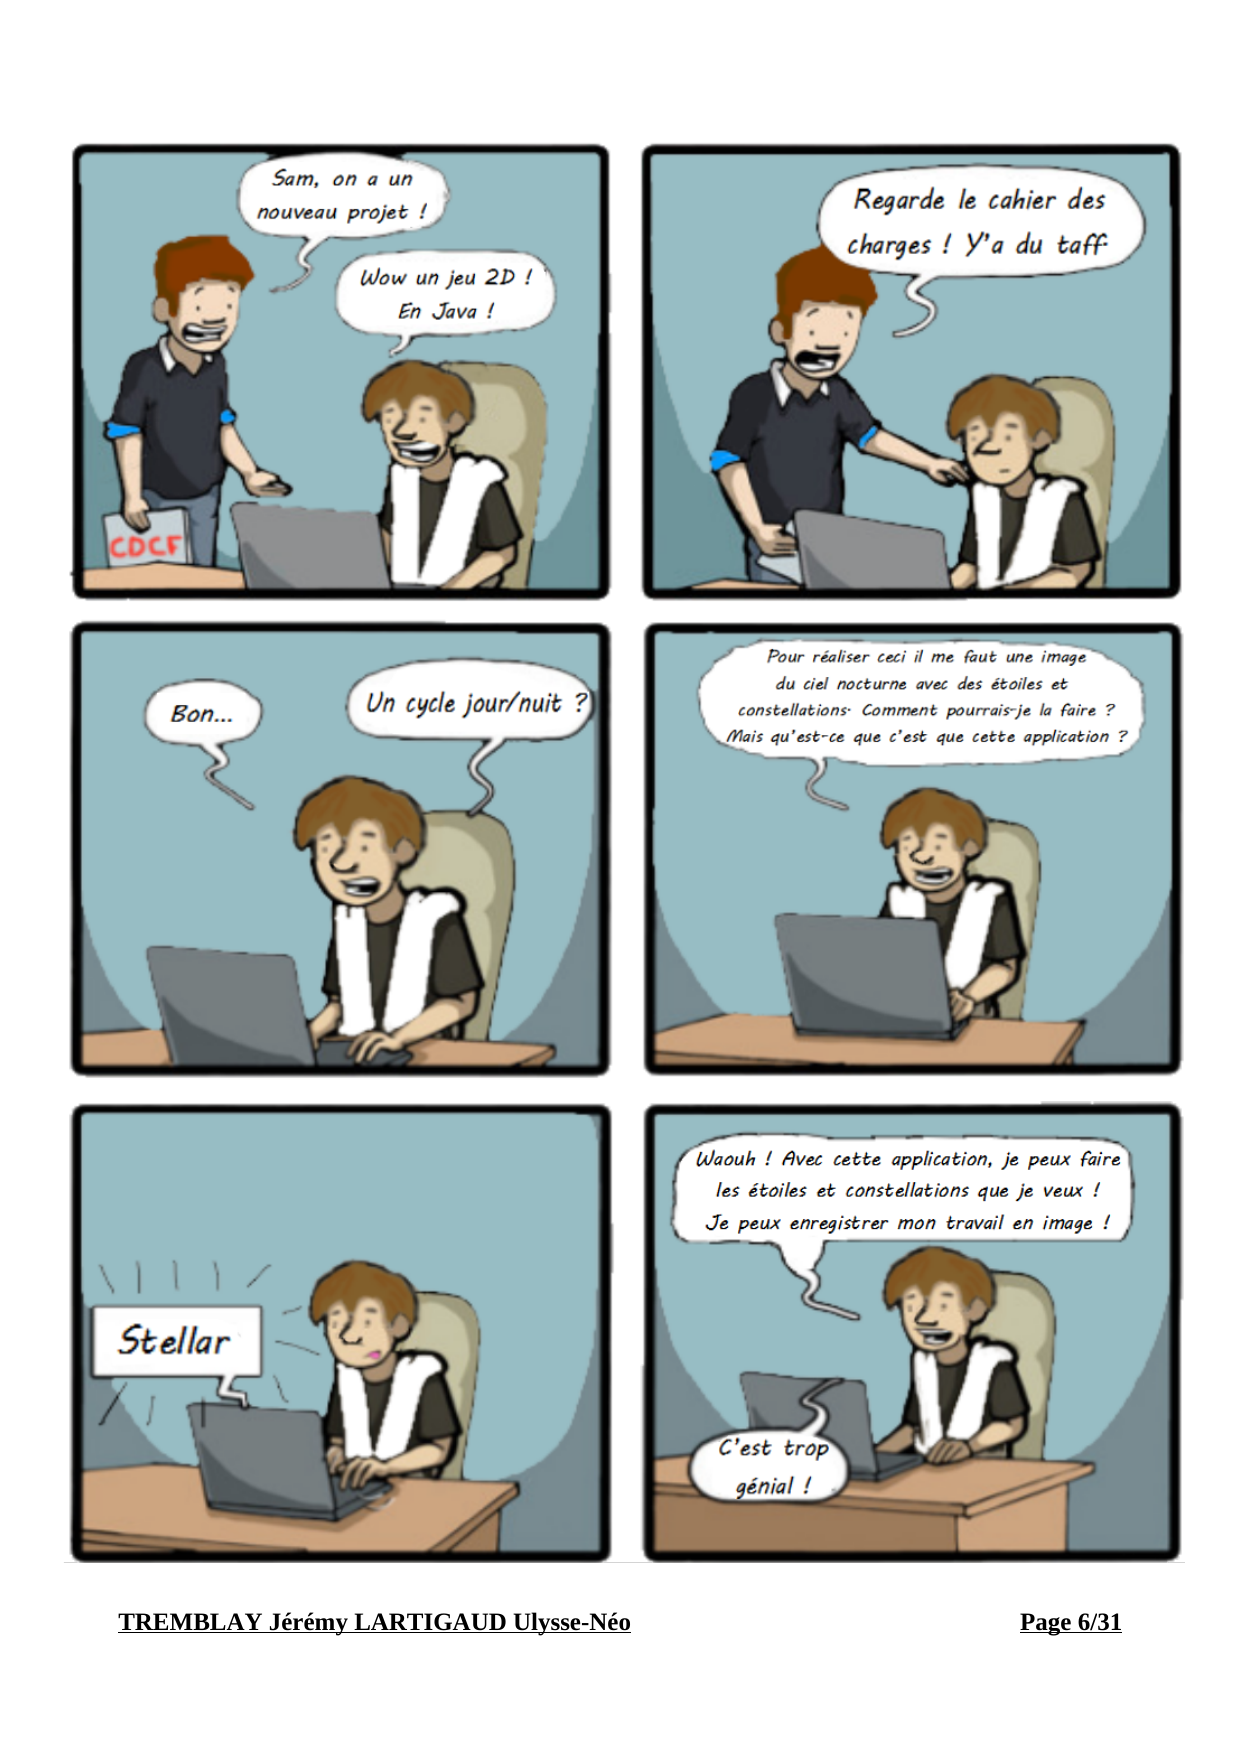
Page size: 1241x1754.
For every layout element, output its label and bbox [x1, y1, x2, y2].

picture [63, 134, 1185, 1564]
